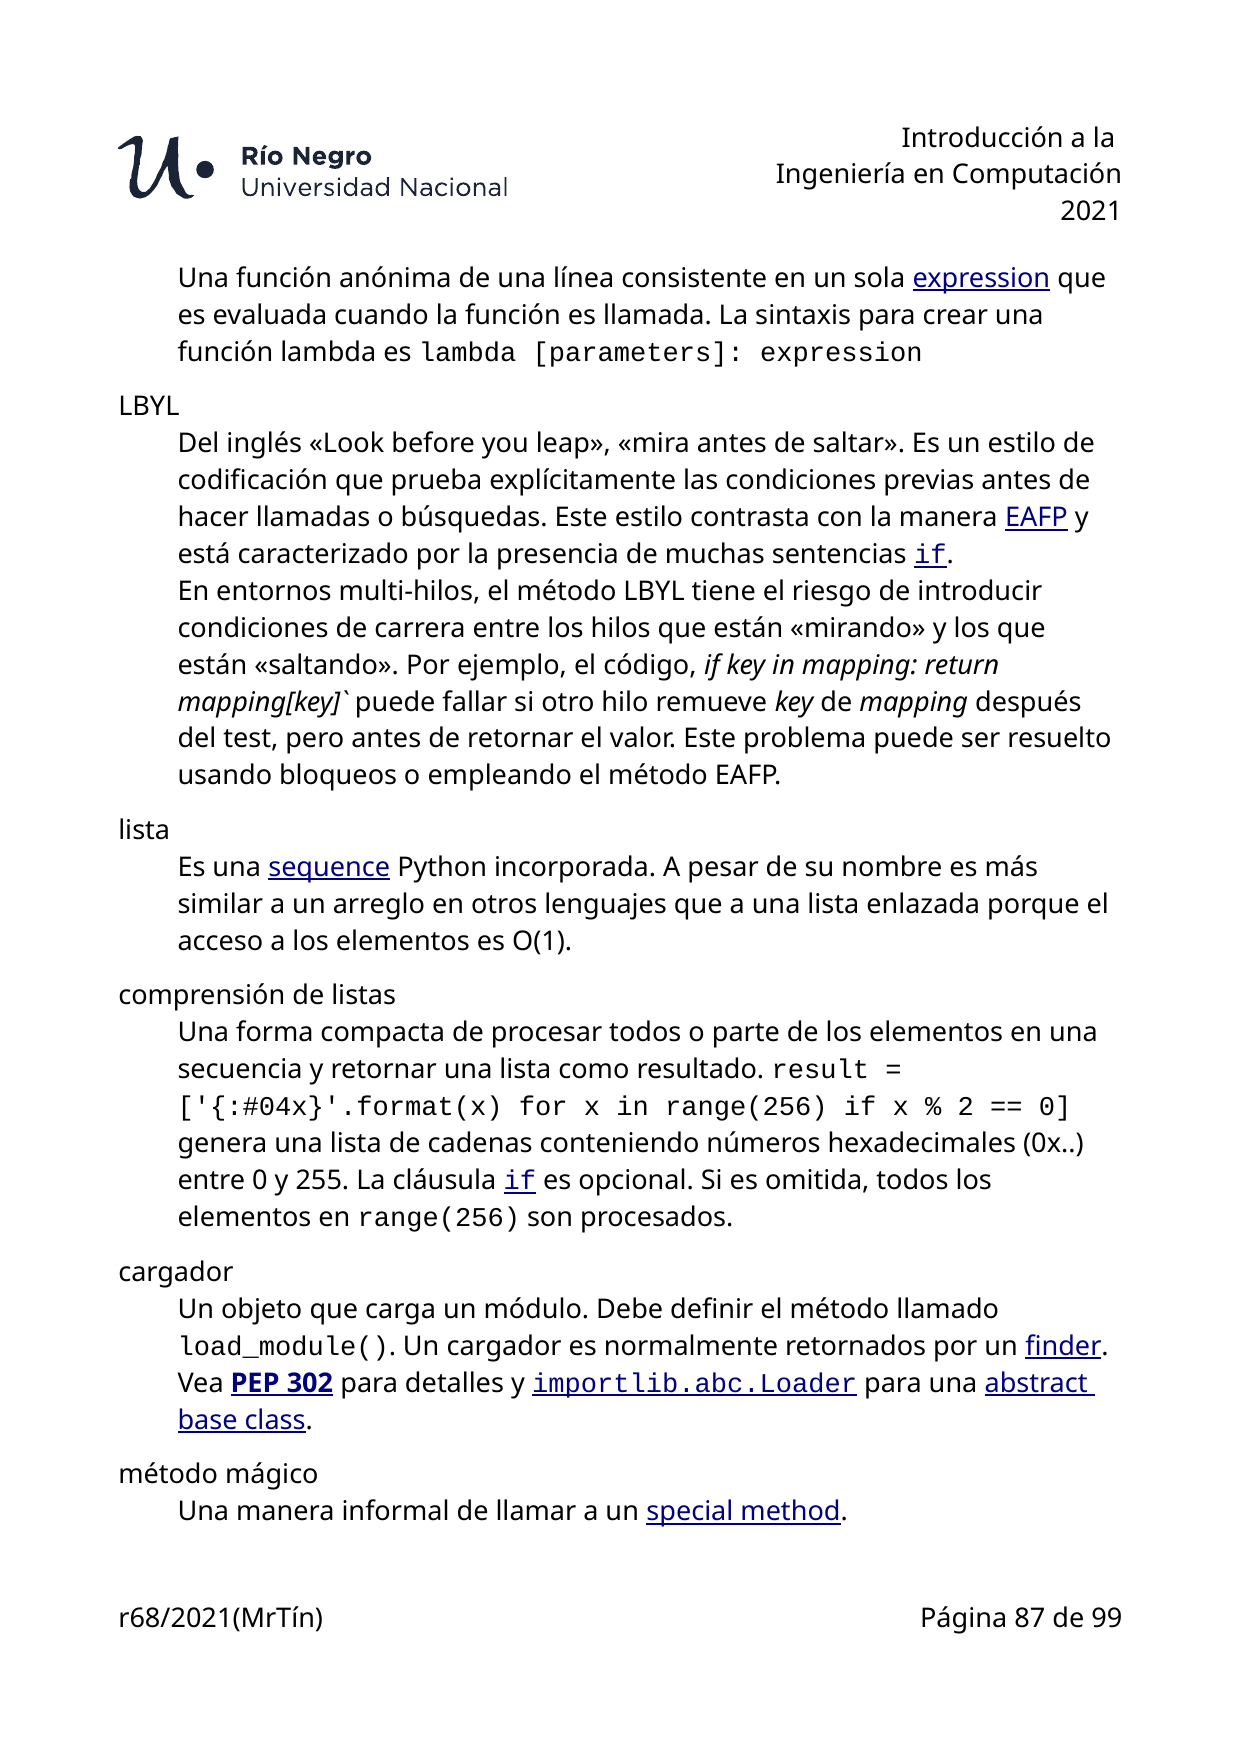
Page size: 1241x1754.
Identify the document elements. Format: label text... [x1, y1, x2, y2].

subtitle comprensión de listas [118, 976, 1122, 1012]
subtitle lista [118, 810, 1122, 847]
subtitle método mágico [118, 1455, 1122, 1492]
list En entornos multi-hilos, el método LBYL tiene el riesgo de introducir condiciones de carrera entre los hilos que están «mirando» y los que están «saltando». Por ejemplo, el código, if key in mapping: return mapping[key]` puede fallar si otro hilo remueve key de mapping después del test, pero antes de retornar el valor. Este problema puede ser resuelto usando bloqueos o empleando el método EAFP. [177, 571, 1122, 793]
list Un objeto que carga un módulo. Debe definir el método llamado load_module(). Un cargador es normalmente retornados por un finder. Vea PEP 302 para detalles y importlib.abc.Loader para una abstract base class. [177, 1289, 1122, 1437]
list Una manera informal de llamar a un special method. [177, 1492, 1122, 1528]
list Una función anónima de una línea consistente en un sola expression que es evaluada cuando la función es llamada. La sintaxis para crear una función lambda es lambda [parameters]: expression [177, 258, 1122, 369]
list Del inglés «Look before you leap», «mira antes de saltar». Es un estilo de codificación que prueba explícitamente las condiciones previas antes de hacer llamadas o búsquedas. Este estilo contrasta con la manera EAFP y está caracterizado por la presencia de muchas sentencias if. [177, 424, 1122, 571]
list Es una sequence Python incorporada. A pesar de su nombre es más similar a un arreglo en otros lenguajes que a una lista enlazada porque el acceso a los elementos es O(1). [177, 847, 1122, 958]
list Una forma compacta de procesar todos o parte de los elementos en una secuencia y retornar una lista como resultado. result = ['{:#04x}'.format(x) for x in range(256) if x % 2 == 0] genera una lista de cadenas conteniendo números hexadecimales (0x..) entre 0 y 255. La cláusula if es opcional. Si es omitida, todos los elementos en range(256) son procesados. [177, 1012, 1122, 1234]
subtitle cargador [118, 1252, 1122, 1289]
subtitle LBYL [118, 387, 1122, 424]
